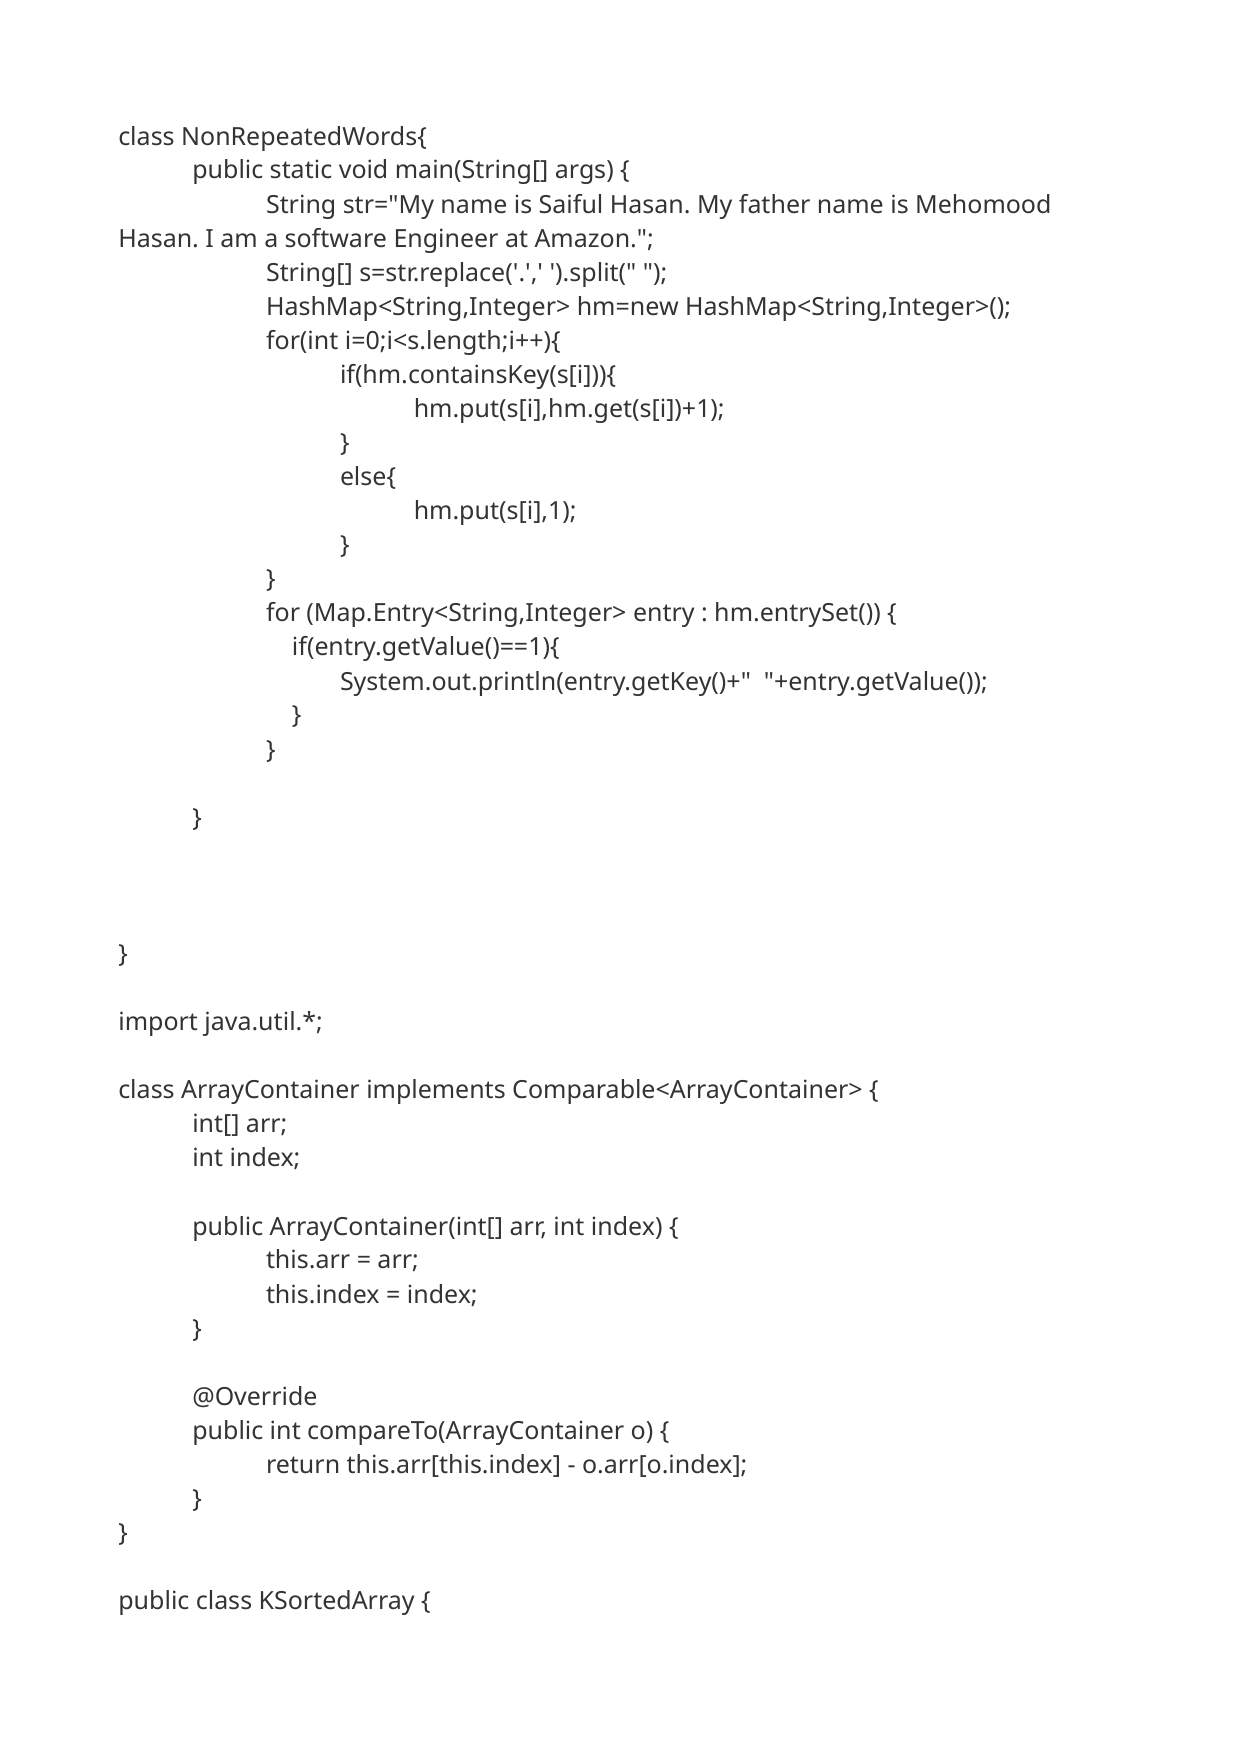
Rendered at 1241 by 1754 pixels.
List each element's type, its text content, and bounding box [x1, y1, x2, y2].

text int[] arr; [118, 1106, 1122, 1140]
text hm.put(s[i],1); [118, 493, 1122, 527]
text else{ [118, 459, 1122, 493]
text for(int i=0;i<s.length;i++){ [118, 322, 1122, 357]
text } [118, 527, 1122, 561]
text HashMap<String,Integer> hm=new HashMap<String,Integer>(); [118, 288, 1122, 322]
text } [118, 425, 1122, 459]
text if(entry.getValue()==1){ [118, 629, 1122, 663]
text } [118, 799, 1122, 833]
text for (Map.Entry<String,Integer> entry : hm.entrySet()) { [118, 595, 1122, 629]
text System.out.println(entry.getKey()+" "+entry.getValue()); [118, 663, 1122, 697]
text } [118, 697, 1122, 731]
text public int compareTo(ArrayContainer o) { [118, 1412, 1122, 1447]
text import java.util.*; [118, 1004, 1122, 1038]
text class NonRepeatedWords{ [118, 118, 1122, 152]
text if(hm.containsKey(s[i])){ [118, 357, 1122, 391]
text this.arr = arr; [118, 1242, 1122, 1276]
text } [118, 936, 1122, 970]
text hm.put(s[i],hm.get(s[i])+1); [118, 391, 1122, 425]
text } [118, 1481, 1122, 1515]
text public class KSortedArray { [118, 1583, 1122, 1617]
text int index; [118, 1140, 1122, 1174]
text } [118, 731, 1122, 765]
text } [118, 561, 1122, 595]
text public ArrayContainer(int[] arr, int index) { [118, 1208, 1122, 1242]
text String str="My name is Saiful Hasan. My father name is Mehomood Hasan. I am a software Engineer at Amazon."; [118, 186, 1122, 254]
text @Override [118, 1378, 1122, 1412]
text String[] s=str.replace('.',' ').split(" "); [118, 254, 1122, 288]
text return this.arr[this.index] - o.arr[o.index]; [118, 1447, 1122, 1481]
text } [118, 1310, 1122, 1344]
text } [118, 1515, 1122, 1549]
text class ArrayContainer implements Comparable<ArrayContainer> { [118, 1072, 1122, 1106]
text public static void main(String[] args) { [118, 152, 1122, 186]
text this.index = index; [118, 1276, 1122, 1310]
